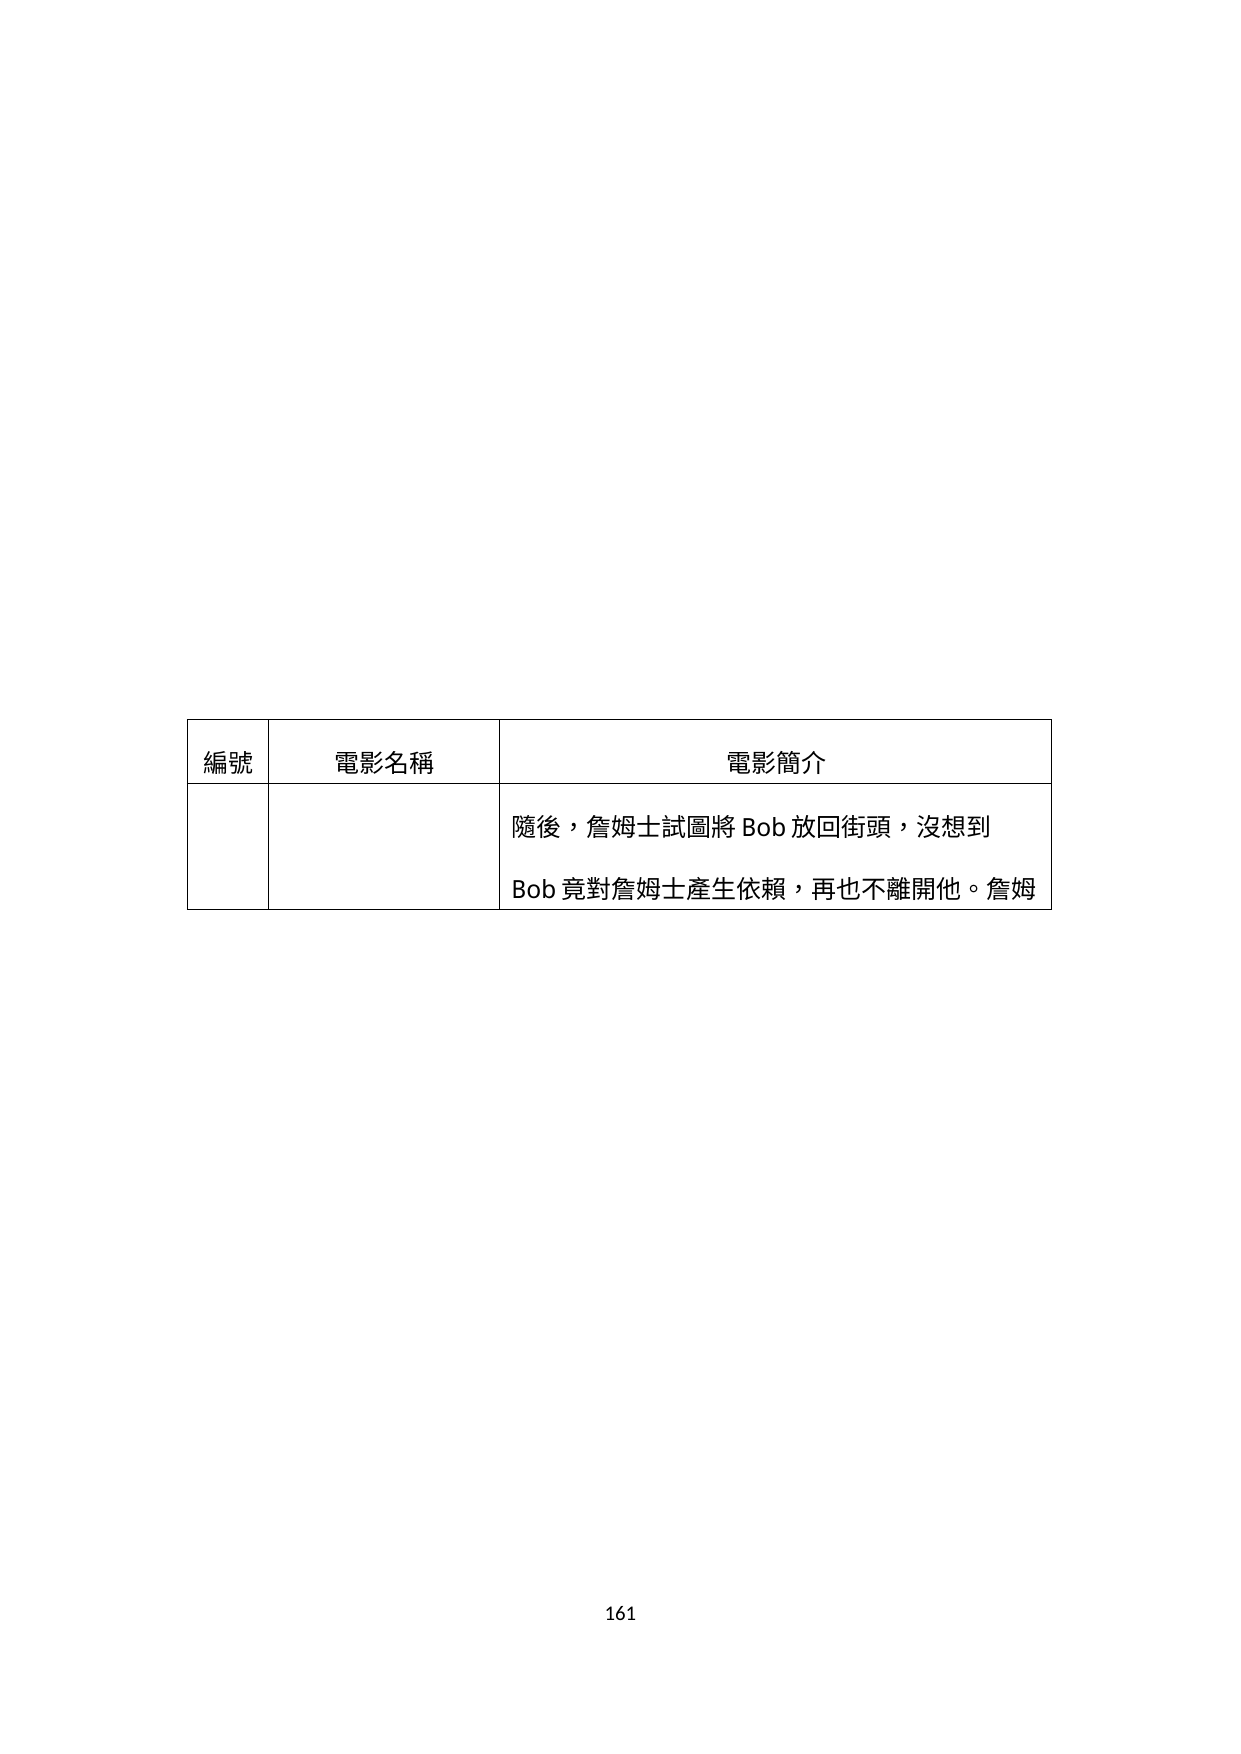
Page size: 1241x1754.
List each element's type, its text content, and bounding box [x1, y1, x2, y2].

table_cell 隨後，詹姆士試圖將Bob放回街頭，沒想到Bob竟對詹姆士產生依賴，再也不離開他。詹姆 [500, 784, 1051, 909]
table_cell [269, 784, 499, 909]
table_cell [188, 784, 268, 909]
table_header 電影簡介 [500, 720, 1051, 783]
table_header 電影名稱 [269, 720, 499, 783]
table_header 編號 [188, 720, 268, 783]
